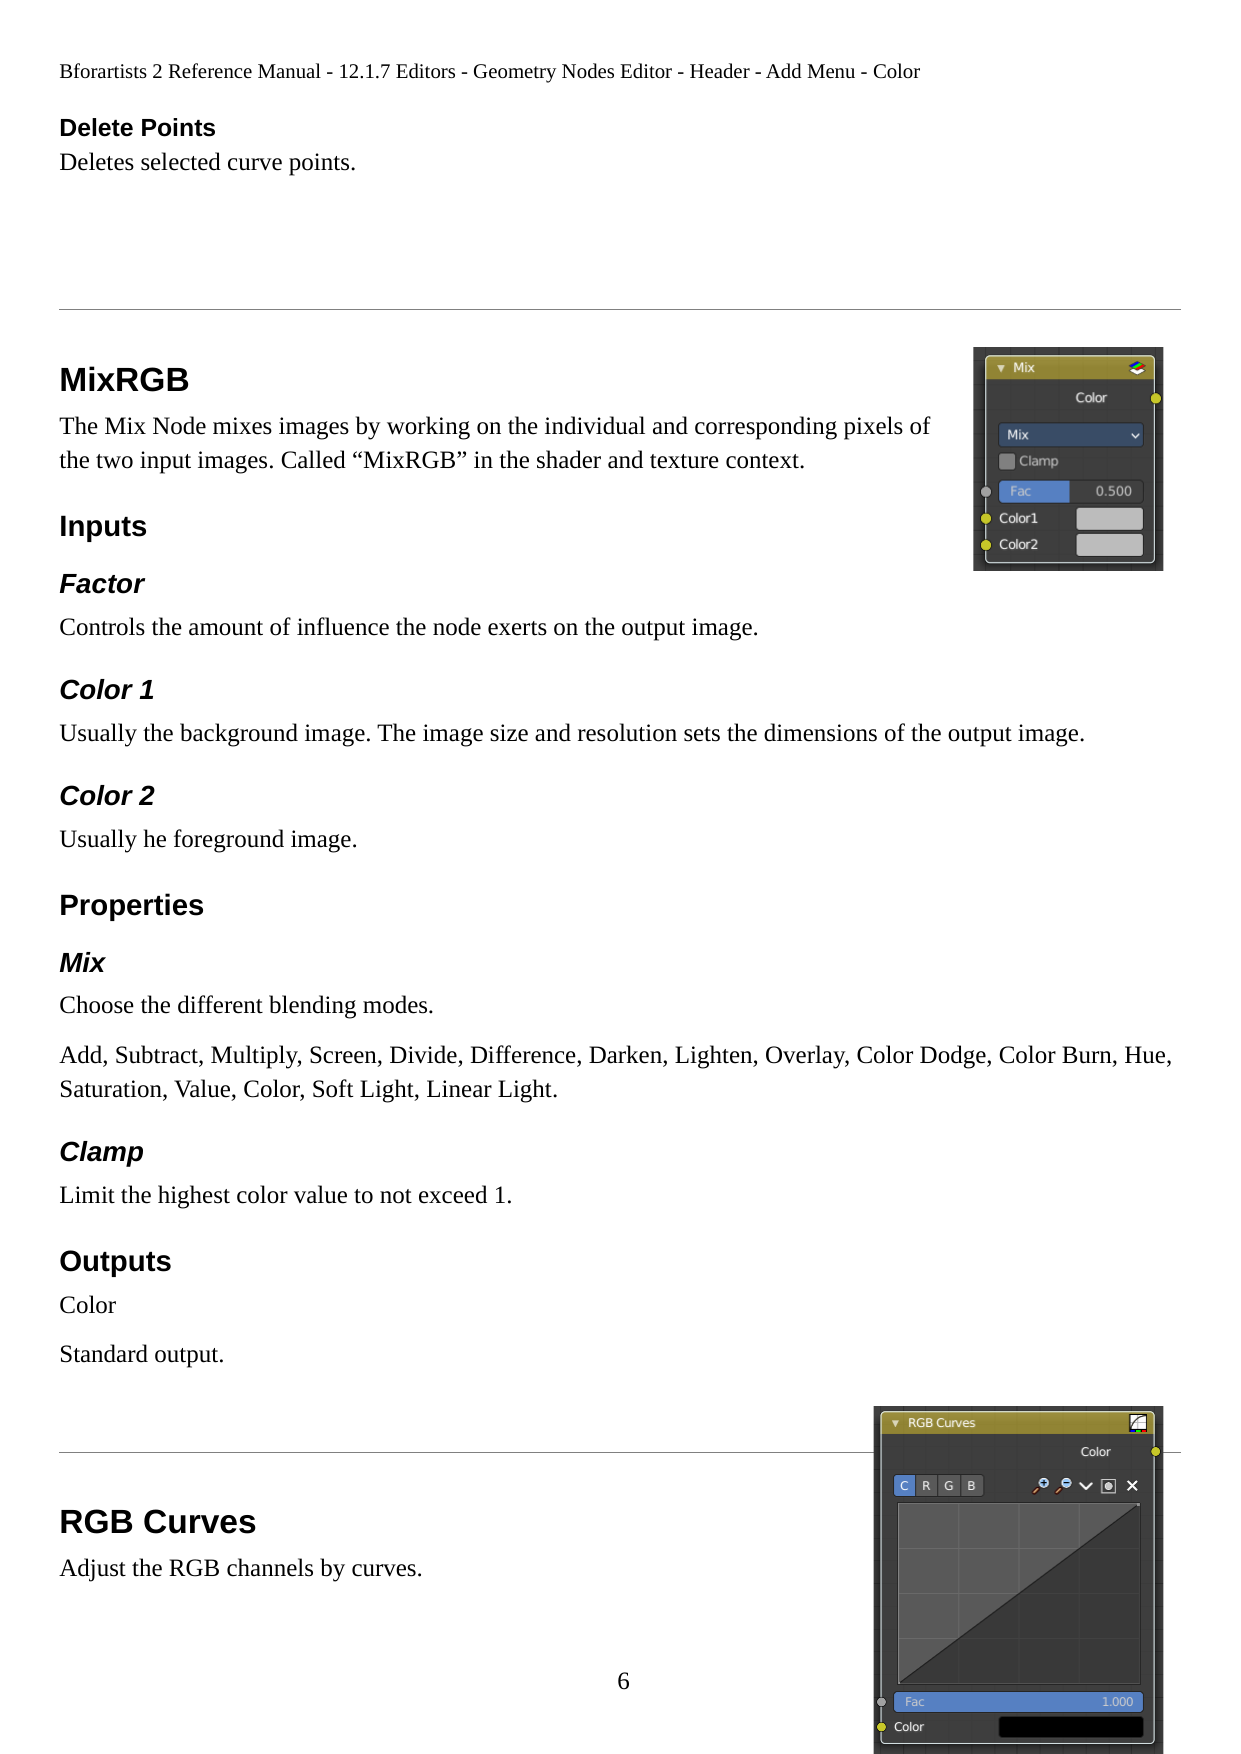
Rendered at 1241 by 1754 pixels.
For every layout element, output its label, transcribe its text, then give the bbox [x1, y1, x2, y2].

subtitle Mix [59, 946, 1181, 978]
text Controls the amount of influence the node exerts on the output image. [59, 612, 1181, 641]
text Standard output. [59, 1339, 1181, 1368]
subtitle Color 1 [59, 673, 1181, 705]
picture [873, 1406, 1164, 1754]
subtitle [1164, 509, 1181, 543]
text Add, Subtract, Multiply, Screen, Divide, Difference, Darken, Lighten, Overlay, Color Dodge, Color Burn, Hue, Saturation, Value, Color, Soft Light, Linear Light. [59, 1040, 1181, 1103]
subtitle Clamp [59, 1136, 1181, 1168]
picture [973, 347, 1164, 571]
subtitle [1164, 1502, 1181, 1541]
subtitle Outputs [59, 1244, 1181, 1277]
text Deletes selected curve points. [59, 147, 1181, 176]
subtitle [1164, 359, 1181, 398]
text Usually the background image. The image size and resolution sets the dimensions of the output image. [59, 718, 1181, 747]
subtitle Properties [59, 887, 1181, 921]
text The Mix Node mixes images by working on the individual and corresponding pixels of the two input images. Called “MixRGB” in the shader and texture context. [59, 411, 973, 474]
text Adjust the RGB channels by curves. [59, 1553, 873, 1582]
subtitle MixRGB [59, 359, 973, 398]
subtitle Color 2 [59, 779, 1181, 811]
text Choose the different blending modes. [59, 991, 1181, 1019]
text Color [59, 1290, 1181, 1319]
subtitle Factor [59, 568, 1181, 599]
subtitle Inputs [59, 509, 973, 543]
subtitle RGB Curves [59, 1502, 873, 1541]
subtitle Delete Points [59, 113, 1181, 141]
text Limit the highest color value to not exceed 1. [59, 1180, 1181, 1209]
text Usually he foreground image. [59, 824, 1181, 853]
